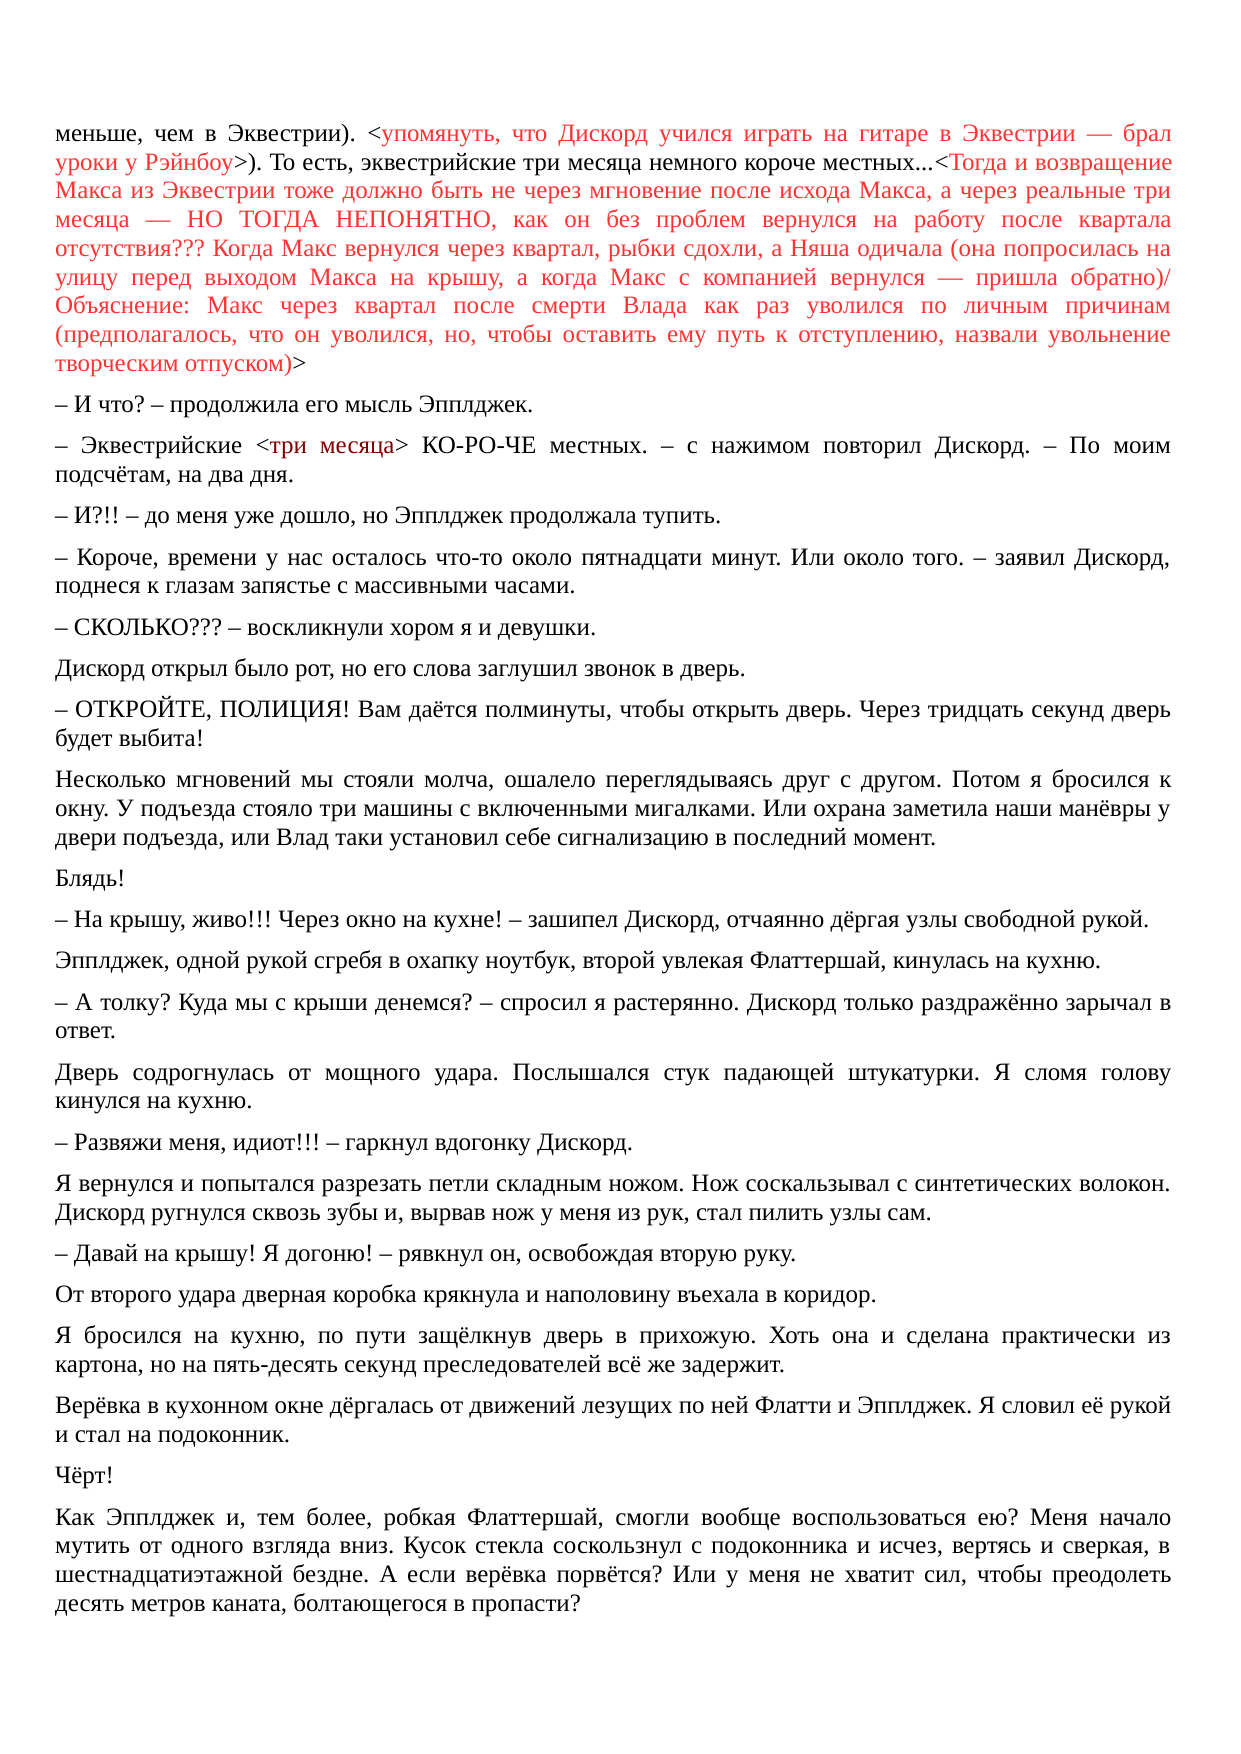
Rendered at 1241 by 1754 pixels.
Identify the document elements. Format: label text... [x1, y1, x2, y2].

text – И что? – продолжила его мысль Эпплджек. [55, 389, 1172, 418]
text – ОТКРОЙТЕ, ПОЛИЦИЯ! Вам даётся полминуты, чтобы открыть дверь. Через тридцать секунд дверь будет выбита! [55, 694, 1172, 752]
text – Эквестрийские <три месяца> КО-РО-ЧЕ местных. – с нажимом повторил Дискорд. – По моим подсчётам, на два дня. [55, 431, 1172, 488]
text – Давай на крышу! Я догоню! – рявкнул он, освобождая вторую руку. [55, 1238, 1172, 1267]
text – СКОЛЬКО??? – воскликнули хором я и девушки. [55, 612, 1172, 641]
text Дверь содрогнулась от мощного удара. Послышался стук падающей штукатурки. Я сломя голову кинулся на кухню. [55, 1057, 1172, 1114]
text Эпплджек, одной рукой сгребя в охапку ноутбук, второй увлекая Флаттершай, кинулась на кухню. [55, 946, 1172, 974]
text Дискорд открыл было рот, но его слова заглушил звонок в дверь. [55, 653, 1172, 682]
text Как Эпплджек и, тем более, робкая Флаттершай, смогли вообще воспользоваться ею? Меня начало мутить от одного взгляда вниз. Кусок стекла соскользнул с подоконника и исчез, вертясь и сверкая, в шестнадцатиэтажной бездне. А если верёвка порвётся? Или у меня не хватит сил, чтобы преодолеть десять метров каната, болтающегося в пропасти? [55, 1502, 1172, 1617]
text – И?!! – до меня уже дошло, но Эпплджек продолжала тупить. [55, 501, 1172, 529]
text – А толку? Куда мы с крыши денемся? – спросил я растерянно. Дискорд только раздражённо зарычал в ответ. [55, 987, 1172, 1044]
text – Короче, времени у нас осталось что-то около пятнадцати минут. Или около того. – заявил Дискорд, поднеся к глазам запястье с массивными часами. [55, 542, 1172, 599]
text – Развяжи меня, идиот!!! – гаркнул вдогонку Дискорд. [55, 1127, 1172, 1156]
text От второго удара дверная коробка крякнула и наполовину въехала в коридор. [55, 1279, 1172, 1308]
text – На крышу, живо!!! Через окно на кухне! – зашипел Дискорд, отчаянно дёргая узлы свободной рукой. [55, 904, 1172, 933]
text Я бросился на кухню, по пути защёлкнув дверь в прихожую. Хоть она и сделана практически из картона, но на пять-десять секунд преследователей всё же задержит. [55, 1321, 1172, 1378]
text Верёвка в кухонном окне дёргалась от движений лезущих по ней Флатти и Эпплджек. Я словил её рукой и стал на подоконник. [55, 1391, 1172, 1448]
text Блядь! [55, 863, 1172, 892]
text Несколько мгновений мы стояли молча, ошалело переглядываясь друг с другом. Потом я бросился к окну. У подъезда стояло три машины с включенными мигалками. Или охрана заметила наши манёвры у двери подъезда, или Влад таки установил себе сигнализацию в последний момент. [55, 764, 1172, 851]
text Чёрт! [55, 1461, 1172, 1489]
text Я вернулся и попытался разрезать петли складным ножом. Нож соскальзывал с синтетических волокон. Дискорд ругнулся сквозь зубы и, вырвав нож у меня из рук, стал пилить узлы сам. [55, 1168, 1172, 1226]
text меньше, чем в Эквестрии). <упомянуть, что Дискорд учился играть на гитаре в Эквестрии — брал уроки у Рэйнбоу>). То есть, эквестрийские три месяца немного короче местных...<Тогда и возвращение Макса из Эквестрии тоже должно быть не через мгновение после исхода Макса, а через реальные три месяца — НО ТОГДА НЕПОНЯТНО, как он без проблем вернулся на работу после квартала отсутствия??? Когда Макс вернулся через квартал, рыбки сдохли, а Няша одичала (она попросилась на улицу перед выходом Макса на крышу, а когда Макс с компанией вернулся — пришла обратно)/ Объяснение: Макс через квартал после смерти Влада как раз уволился по личным причинам (предполагалось, что он уволился, но, чтобы оставить ему путь к отступлению, назвали увольнение творческим отпуском)> [55, 118, 1172, 377]
